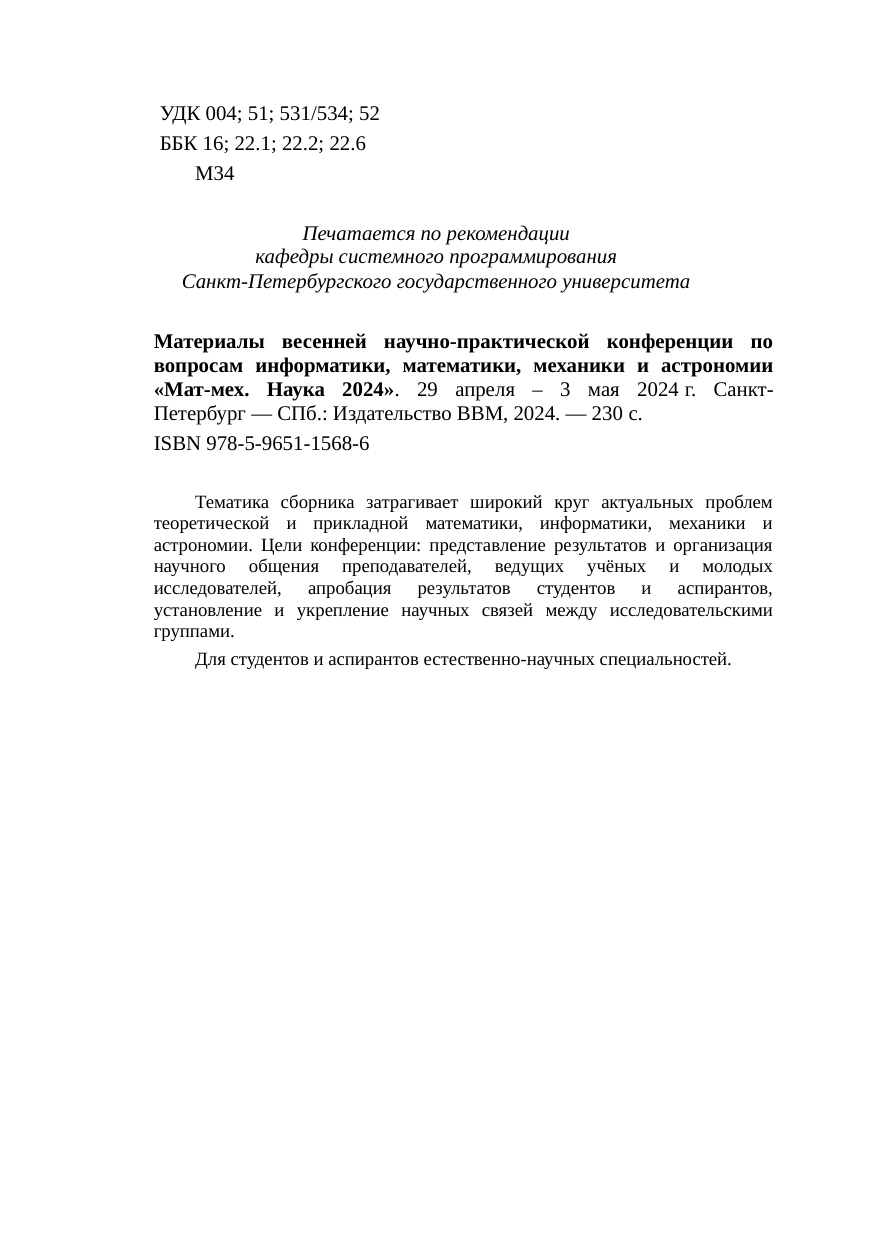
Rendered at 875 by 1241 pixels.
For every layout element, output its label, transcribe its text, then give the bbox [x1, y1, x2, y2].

text Материалы весенней научно-практической конференции по вопросам информатики, математики, механики и астрономии «Мат-мех. Наука 2024». 29 апреля – 3 мая 2024 г. Санкт-Петербург — СПб.: Издательство ВВМ, 2024. — 230 с. [153, 328, 774, 425]
text Для студентов и аспирантов естественно-научных специальностей. [153, 648, 774, 669]
text УДК 004; 51; 531/534; 52 [159, 100, 714, 124]
text Тематика сборника затрагивает широкий круг актуальных проблем теоретической и прикладной математики, информатики, механики и астрономии. Цели конференции: представление результатов и организация научного общения преподавателей, ведущих учёных и молодых исследователей, апробация результатов студентов и аспирантов, установление и укрепление научных связей между исследовательскими группами. [153, 491, 774, 642]
text ББК 16; 22.1; 22.2; 22.6 [159, 130, 714, 154]
text Печатается по рекомендации кафедры системного программирования Санкт-Петербургского государственного университета [159, 220, 714, 293]
text ISBN 978-5-9651-1568-6 [153, 431, 774, 455]
text М34 [159, 160, 714, 184]
